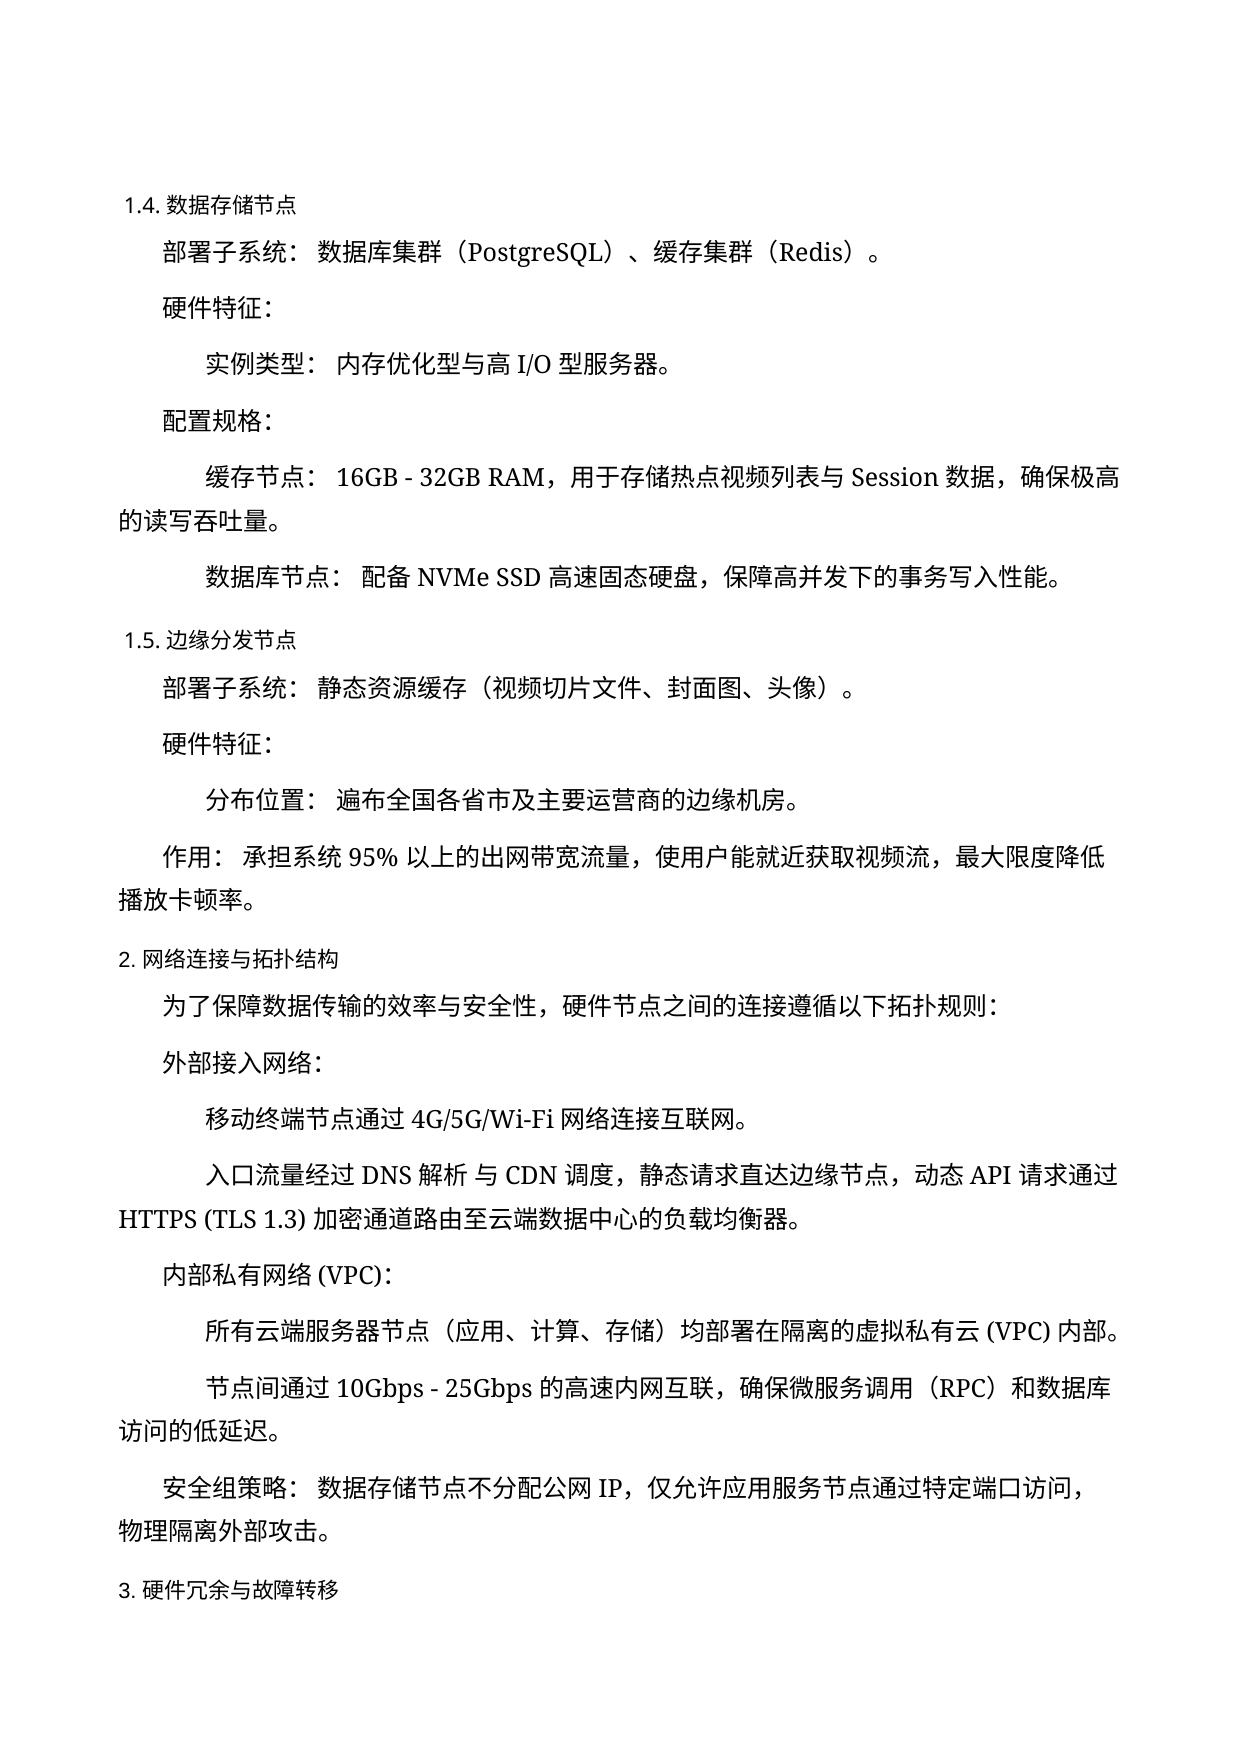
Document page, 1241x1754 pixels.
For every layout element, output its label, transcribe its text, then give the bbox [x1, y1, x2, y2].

subtitle 边缘分发节点 [118, 623, 1122, 655]
text 部署子系统： 静态资源缓存（视频切片文件、封面图、头像）。 [118, 668, 1122, 704]
text 实例类型： 内存优化型与高 I/O 型服务器。 [118, 345, 1122, 381]
text 配置规格： [118, 401, 1122, 437]
text 硬件特征： [118, 288, 1122, 325]
text 入口流量经过 DNS 解析 与 CDN 调度，静态请求直达边缘节点，动态 API 请求通过 HTTPS (TLS 1.3) 加密通道路由至云端数据中心的负载均衡器。 [118, 1156, 1122, 1235]
text 为了保障数据传输的效率与安全性，硬件节点之间的连接遵循以下拓扑规则： [118, 987, 1122, 1023]
text 数据库节点： 配备 NVMe SSD 高速固态硬盘，保障高并发下的事务写入性能。 [118, 557, 1122, 594]
text 节点间通过 10Gbps - 25Gbps 的高速内网互联，确保微服务调用（RPC）和数据库访问的低延迟。 [118, 1368, 1122, 1448]
text 部署子系统： 数据库集群（PostgreSQL）、缓存集群（Redis）。 [118, 232, 1122, 268]
text 内部私有网络 (VPC)： [118, 1256, 1122, 1292]
text 安全组策略： 数据存储节点不分配公网 IP，仅允许应用服务节点通过特定端口访问，物理隔离外部攻击。 [118, 1468, 1122, 1548]
text 移动终端节点通过 4G/5G/Wi-Fi 网络连接互联网。 [118, 1099, 1122, 1136]
text 作用： 承担系统 95% 以上的出网带宽流量，使用户能就近获取视频流，最大限度降低播放卡顿率。 [118, 837, 1122, 917]
text 外部接入网络： [118, 1043, 1122, 1079]
text 缓存节点： 16GB - 32GB RAM，用于存储热点视频列表与 Session 数据，确保极高的读写吞吐量。 [118, 458, 1122, 537]
subtitle 数据存储节点 [118, 188, 1122, 219]
text 所有云端服务器节点（应用、计算、存储）均部署在隔离的虚拟私有云 (VPC) 内部。 [118, 1312, 1122, 1348]
text 硬件特征： [118, 724, 1122, 761]
subtitle 硬件冗余与故障转移 [118, 1573, 1122, 1605]
text 分布位置： 遍布全国各省市及主要运营商的边缘机房。 [118, 781, 1122, 817]
subtitle 网络连接与拓扑结构 [118, 942, 1122, 974]
